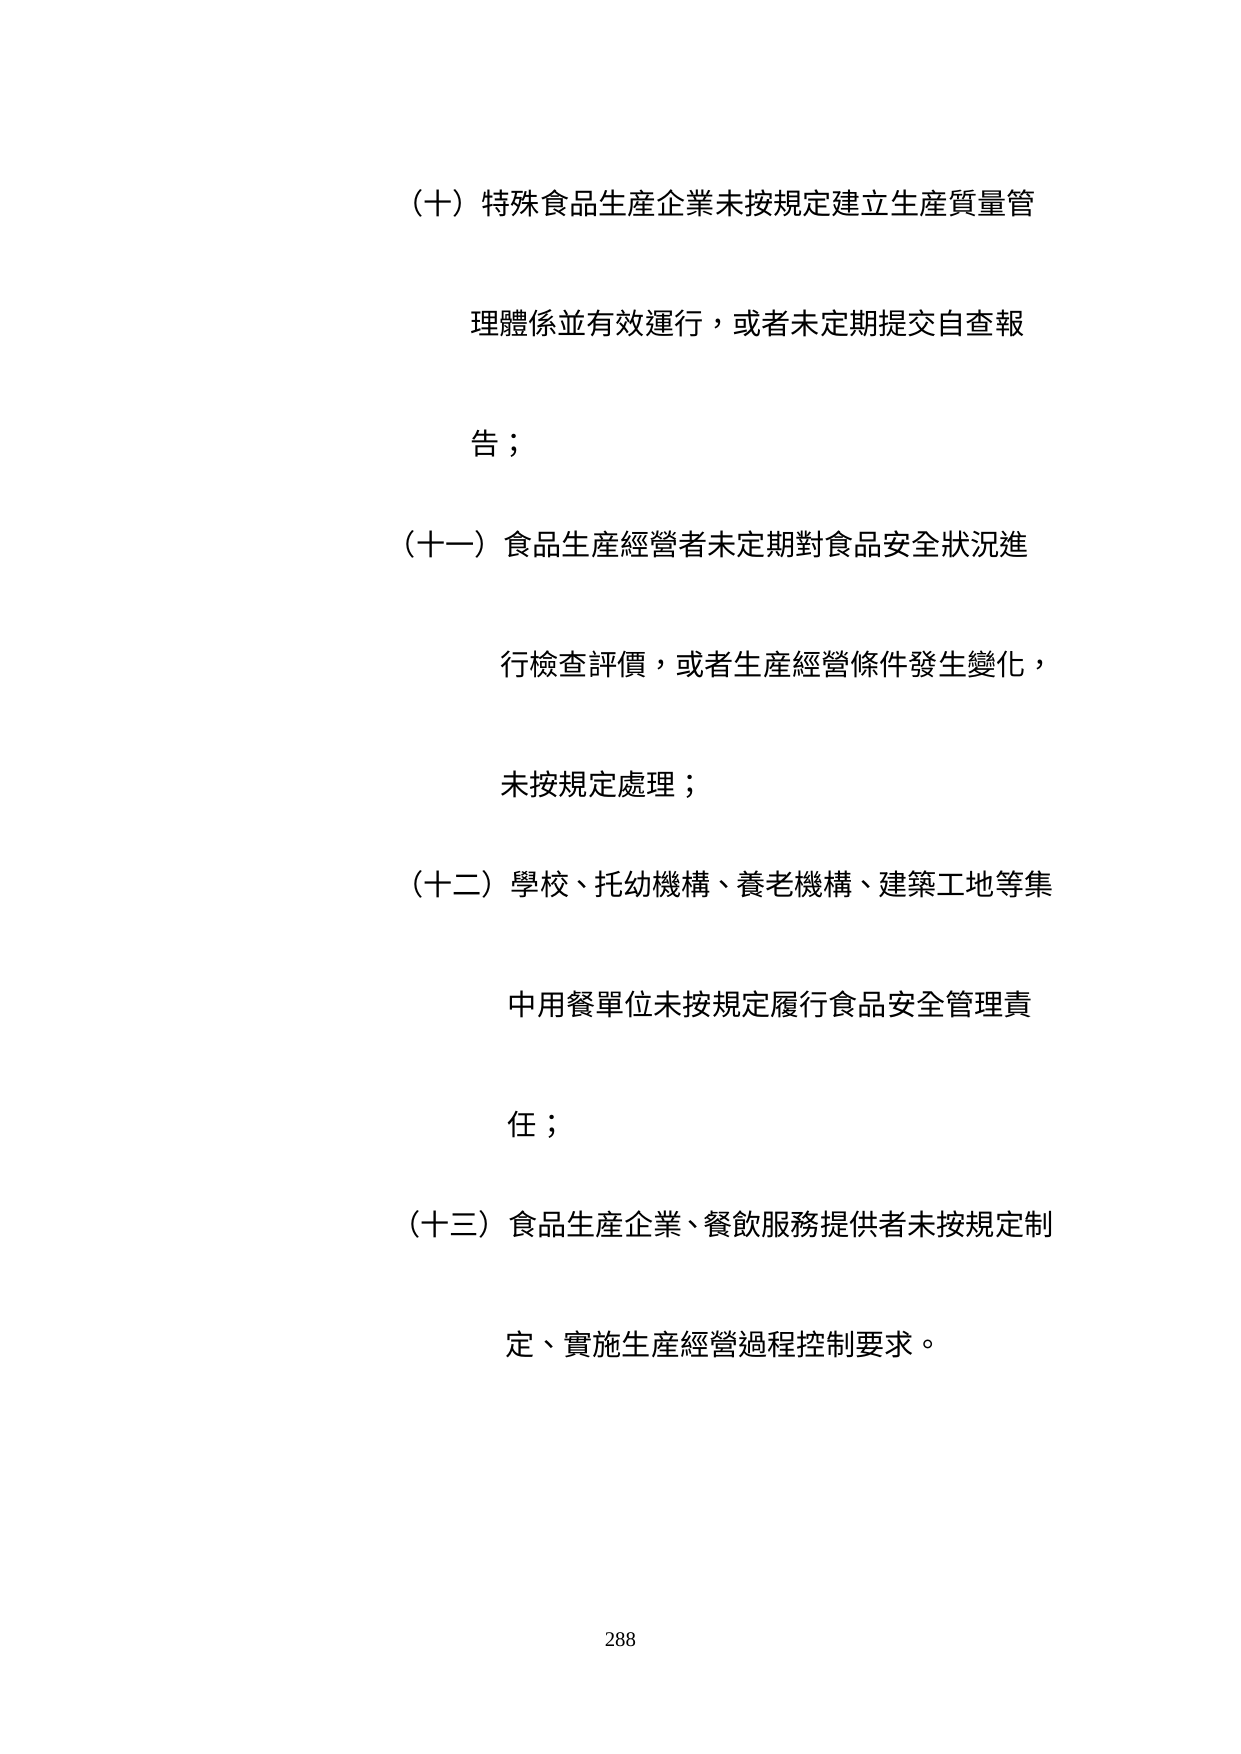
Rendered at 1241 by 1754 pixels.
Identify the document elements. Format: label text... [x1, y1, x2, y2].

subtitle （十一）食品生産經營者未定期對食品安全狀況進行檢查評價，或者生産經營條件發生變化，未按規定處理； [387, 505, 1053, 820]
subtitle （十三）食品生産企業、餐飲服務提供者未按規定制定、實施生産經營過程控制要求。 [391, 1185, 1053, 1380]
subtitle （十）特殊食品生産企業未按規定建立生産質量管理體係並有效運行，或者未定期提交自查報告； [394, 164, 1053, 479]
subtitle （十二）學校、托幼機構、養老機構、建築工地等集中用餐單位未按規定履行食品安全管理責任； [394, 845, 1053, 1160]
